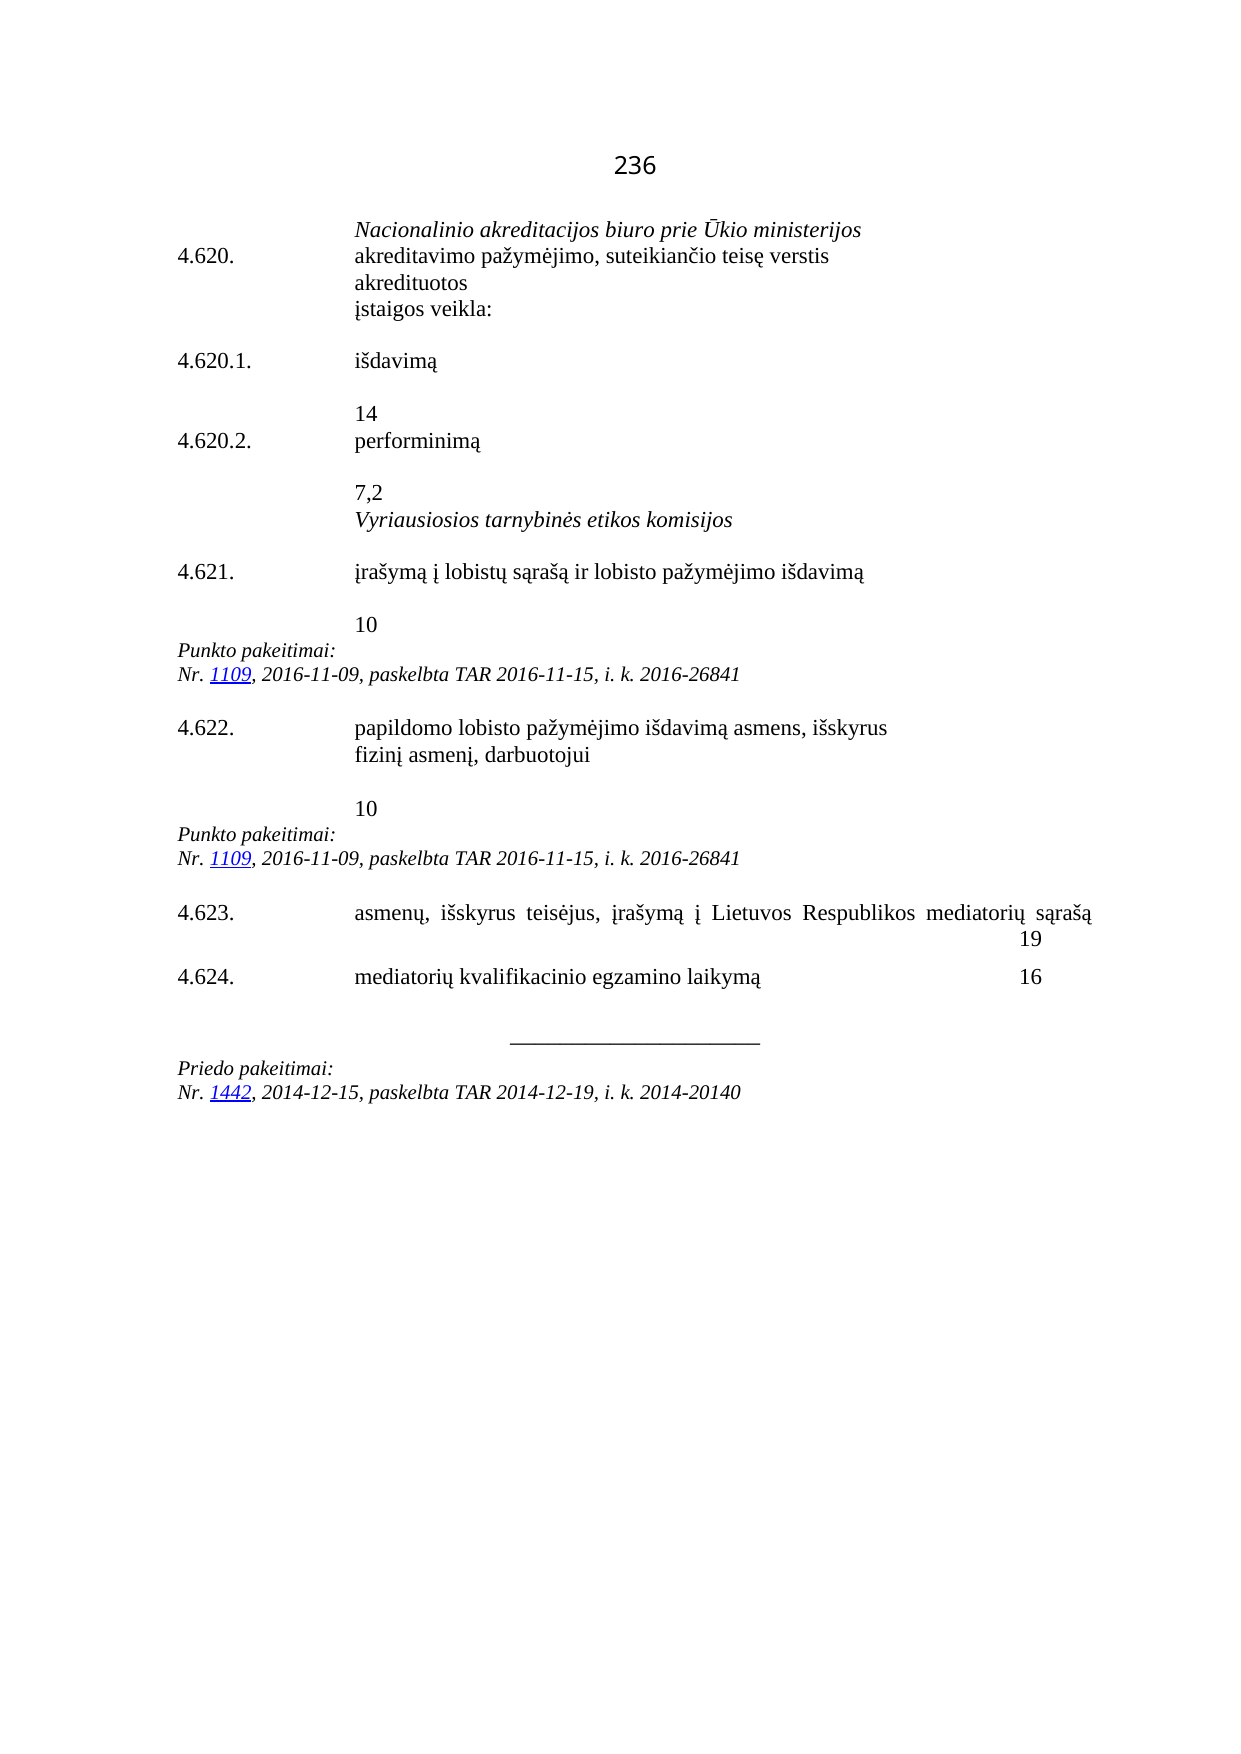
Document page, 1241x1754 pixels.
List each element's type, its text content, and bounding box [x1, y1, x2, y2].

text Nr. 1442, 2014-12-15, paskelbta TAR 2014-12-19, i. k. 2014-20140 [177, 1079, 1093, 1104]
text įstaigos veikla: [354, 295, 945, 348]
text Nr. 1109, 2016-11-09, paskelbta TAR 2016-11-15, i. k. 2016-26841 [177, 846, 1093, 870]
text 4.623. asmenų, išskyrus teisėjus, įrašymą į Lietuvos Respublikos mediatorių sąrašą 19 [177, 899, 1093, 952]
text fizinį asmenį, darbuotojui 10 [354, 741, 892, 822]
text 4.622. papildomo lobisto pažymėjimo išdavimą asmens, išskyrus [177, 714, 892, 741]
text 4.621. įrašymą į lobistų sąrašą ir lobisto pažymėjimo išdavimą 10 [177, 558, 892, 637]
text Nacionalinio akreditacijos biuro prie Ūkio ministerijos [354, 216, 945, 242]
text 4.620.2. performinimą 7,2 [177, 427, 945, 506]
text Vyriausiosios tarnybinės etikos komisijos [354, 506, 945, 558]
text 4.620.1. išdavimą 14 [177, 348, 945, 427]
text 4.624. mediatorių kvalifikacinio egzamino laikymą 16 [177, 952, 1181, 989]
text –––––––––––––––––––– [177, 1027, 1093, 1056]
text Priedo pakeitimai: [177, 1056, 1093, 1079]
text 4.620. akreditavimo pažymėjimo, suteikiančio teisę verstis akredituotos [177, 242, 945, 295]
text Punkto pakeitimai: [177, 637, 1093, 662]
text Nr. 1109, 2016-11-09, paskelbta TAR 2016-11-15, i. k. 2016-26841 [177, 662, 1093, 686]
text Punkto pakeitimai: [177, 822, 1093, 846]
